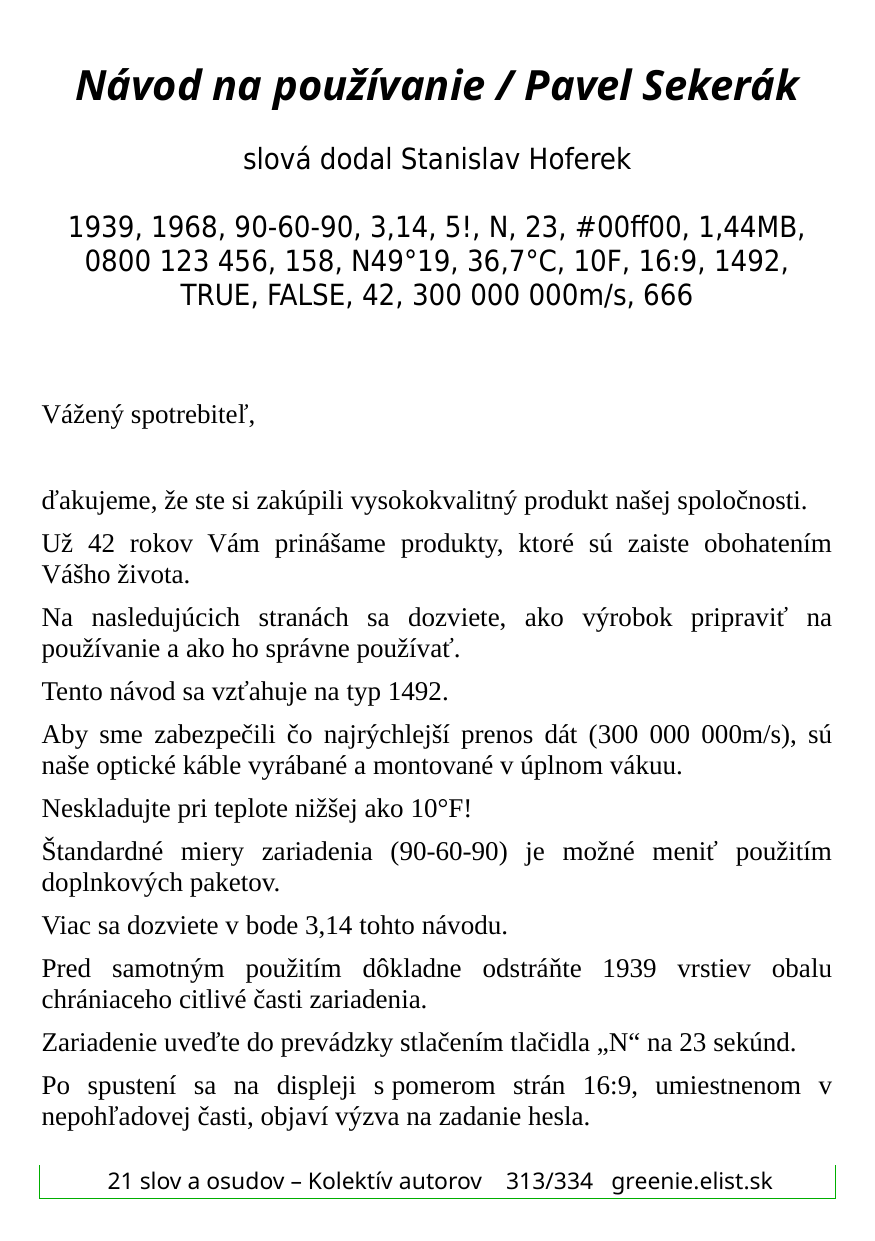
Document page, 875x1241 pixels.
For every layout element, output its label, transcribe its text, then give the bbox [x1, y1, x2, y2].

text Vážený spotrebiteľ, [41, 398, 833, 429]
text Po spustení sa na displeji s pomerom strán 16:9, umiestnenom v nepohľadovej časti, objaví výzva na zadanie hesla. [41, 1069, 833, 1131]
text Na nasledujúcich stranách sa dozviete, ako výrobok pripraviť na používanie a ako ho správne používať. [41, 601, 833, 663]
text Pred samotným použitím dôkladne odstráňte 1939 vrstiev obalu chrániaceho citlivé časti zariadenia. [41, 952, 833, 1014]
text 1939, 1968, 90-60-90, 3,14, 5!, N, 23, #00ff00, 1,44MB, 0800 123 456, 158, N49°19, 36,7°C, 10F, 16:9, 1492, TRUE, FALSE, 42, 300 000 000m/s, 666 [41, 210, 833, 312]
text slová dodal Stanislav Hoferek [41, 142, 833, 176]
text Už 42 rokov Vám prinášame produkty, ktoré sú zaiste obohatením Vášho života. [41, 527, 833, 589]
text Zariadenie uveďte do prevádzky stlačením tlačidla „N“ na 23 sekúnd. [41, 1026, 833, 1057]
text Neskladujte pri teplote nižšej ako 10°F! [41, 792, 833, 823]
text Aby sme zabezpečili čo najrýchlejší prenos dát (300 000 000m/s), sú naše optické káble vyrábané a montované v úplnom vákuu. [41, 718, 833, 780]
text Viac sa dozviete v bode 3,14 tohto návodu. [41, 909, 833, 940]
text Tento návod sa vzťahuje na typ 1492. [41, 675, 833, 706]
subtitle Návod na používanie / Pavel Sekerák [41, 56, 833, 113]
text Štandardné miery zariadenia (90-60-90) je možné meniť použitím doplnkových paketov. [41, 835, 833, 897]
text ďakujeme, že ste si zakúpili vysokokvalitný produkt našej spoločnosti. [41, 484, 833, 515]
